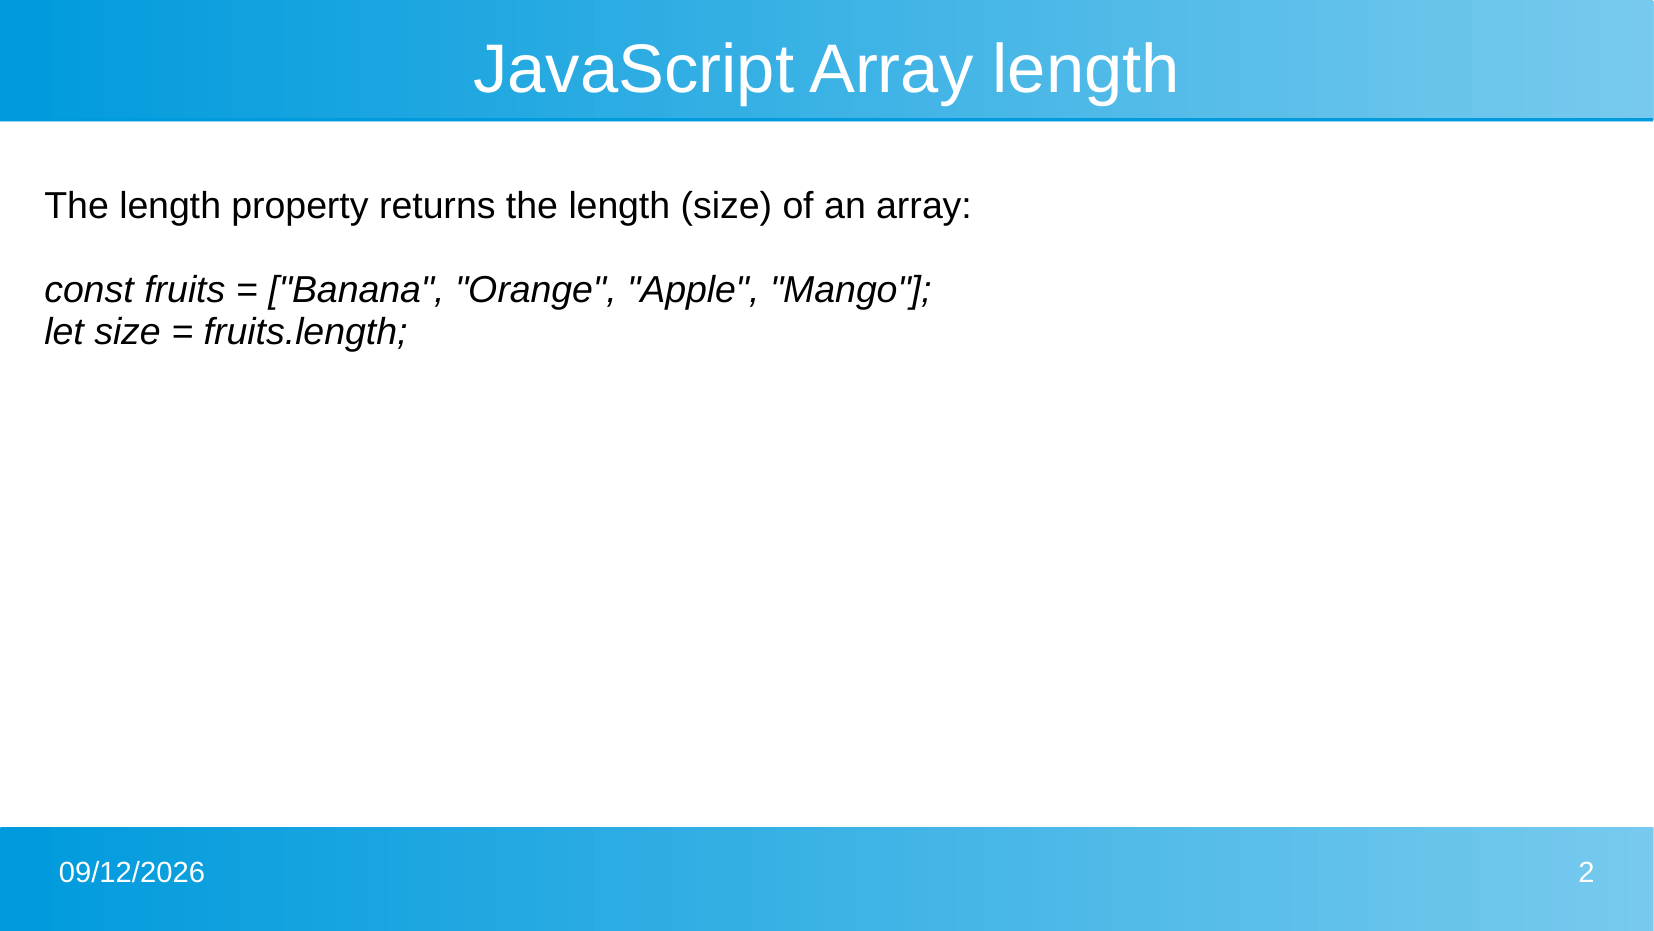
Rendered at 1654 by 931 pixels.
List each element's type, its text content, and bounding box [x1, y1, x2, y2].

text_box The length property returns the length (size) of an array: const fruits = ["Banana", "Orange", "Apple", "Mango"]; let size = fruits.length; [29, 177, 1595, 360]
title JavaScript Array length [59, 29, 1595, 108]
